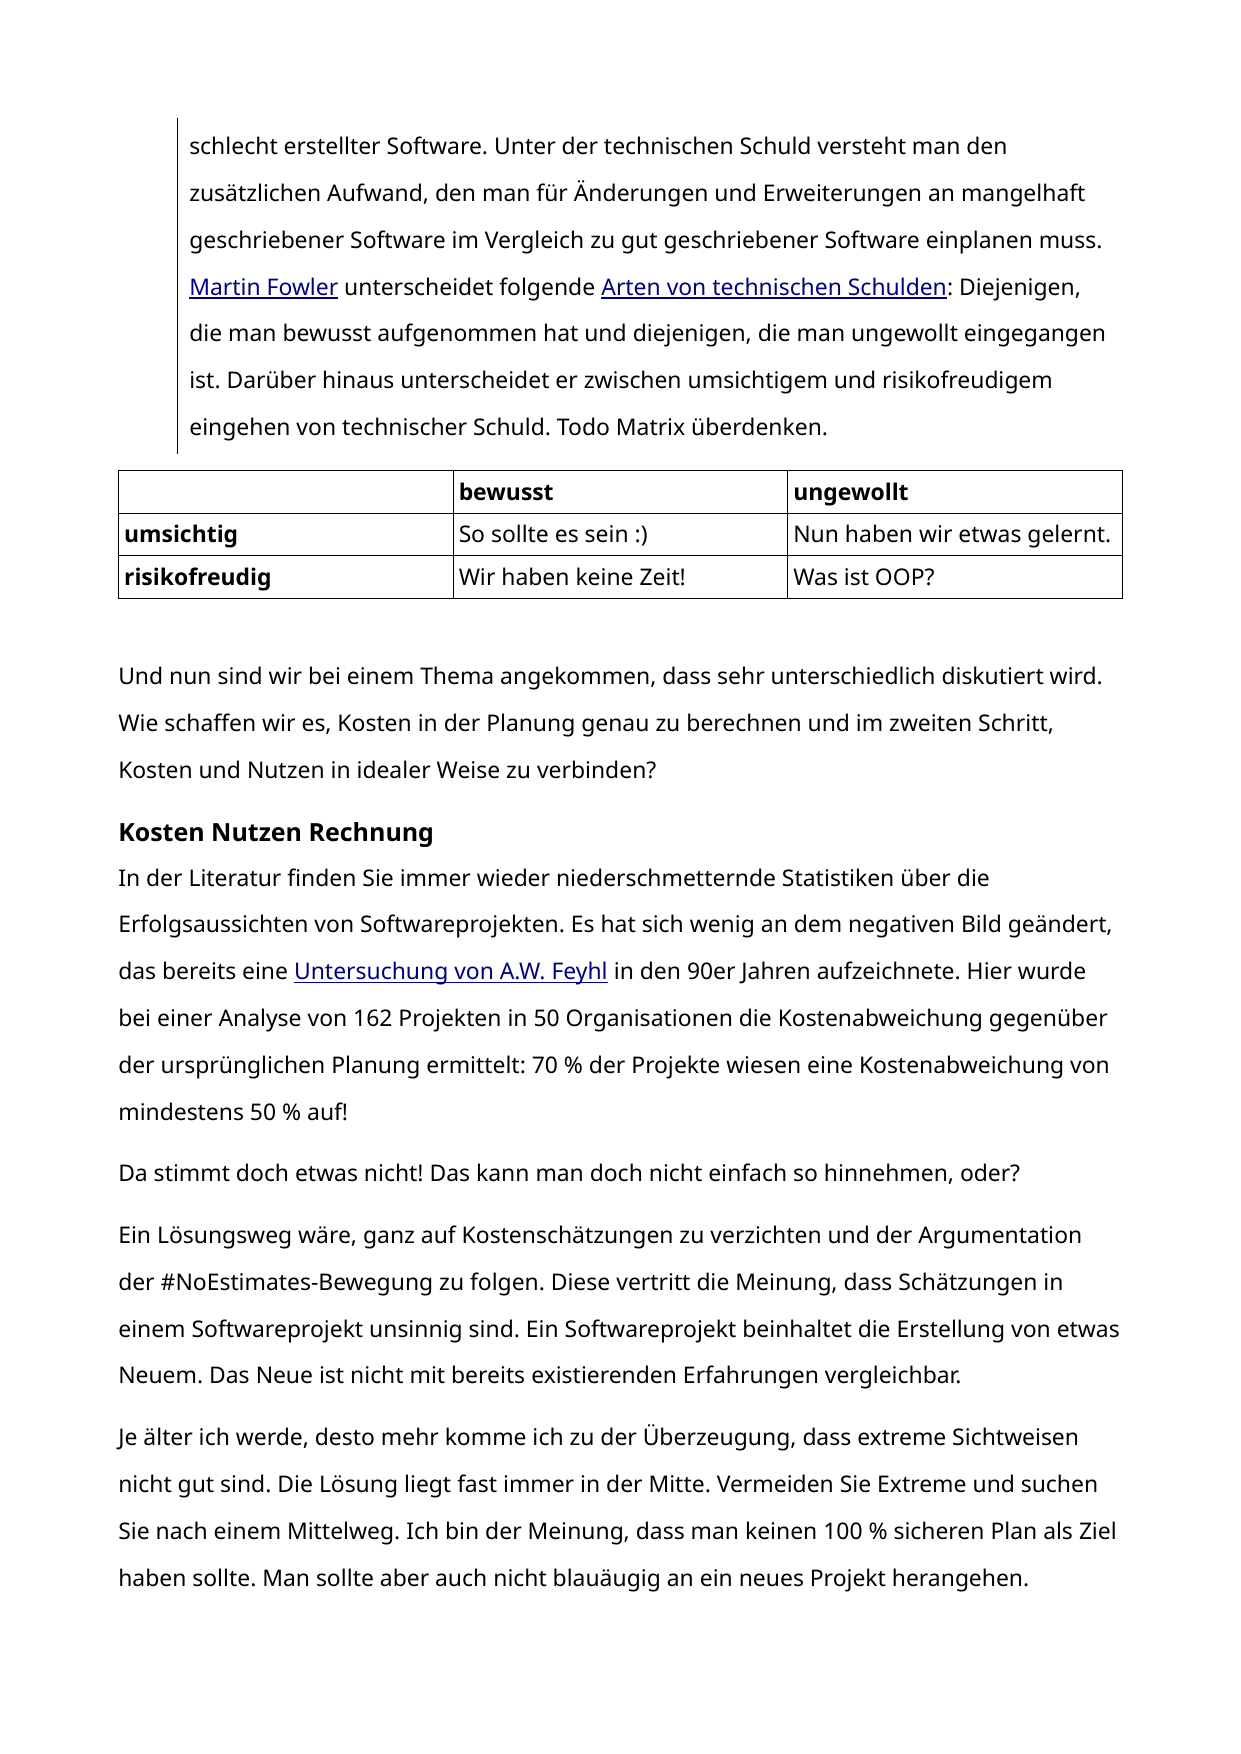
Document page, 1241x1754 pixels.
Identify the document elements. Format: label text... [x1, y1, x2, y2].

table_cell Was ist OOP? [788, 556, 1122, 598]
text schlecht erstellter Software. Unter der technischen Schuld versteht man den zusätzlichen Aufwand, den man für Änderungen und Erweiterungen an mangelhaft geschriebener Software im Vergleich zu gut geschriebener Software einplanen muss. Martin Fowler unterscheidet folgende Arten von technischen Schulden: Diejenigen, die man bewusst aufgenommen hat und diejenigen, die man ungewollt eingegangen ist. Darüber hinaus unterscheidet er zwischen umsichtigem und risikofreudigem eingehen von technischer Schuld. Todo Matrix überdenken. [178, 118, 1122, 454]
text Da stimmt doch etwas nicht! Das kann man doch nicht einfach so hinnehmen, oder? [118, 1157, 1122, 1189]
text In der Literatur finden Sie immer wieder niederschmetternde Statistiken über die Erfolgsaussichten von Softwareprojekten. Es hat sich wenig an dem negativen Bild geändert, das bereits eine Untersuchung von A.W. Feyhl in den 90er Jahren aufzeichnete. Hier wurde bei einer Analyse von 162 Projekten in 50 Organisationen die Kostenabweichung gegenüber der ursprünglichen Planung ermittelt: 70 % der Projekte wiesen eine Kostenabweichung von mindestens 50 % auf! [118, 862, 1122, 1127]
table_header ungewollt [788, 471, 1122, 513]
text Je älter ich werde, desto mehr komme ich zu der Überzeugung, dass extreme Sichtweisen nicht gut sind. Die Lösung liegt fast immer in der Mitte. Vermeiden Sie Extreme und suchen Sie nach einem Mittelweg. Ich bin der Meinung, dass man keinen 100 % sicheren Plan als Ziel haben sollte. Man sollte aber auch nicht blauäugig an ein neues Projekt herangehen. [118, 1421, 1122, 1593]
table_header bewusst [454, 471, 787, 513]
table_cell risikofreudig [119, 556, 453, 598]
subtitle Kosten Nutzen Rechnung [118, 815, 1122, 849]
table_cell umsichtig [119, 514, 453, 555]
table_cell Nun haben wir etwas gelernt. [788, 514, 1122, 555]
table_cell So sollte es sein :) [454, 514, 787, 555]
table_cell Wir haben keine Zeit! [454, 556, 787, 598]
text Ein Lösungsweg wäre, ganz auf Kostenschätzungen zu verzichten und der Argumentation der #NoEstimates-Bewegung zu folgen. Diese vertritt die Meinung, dass Schätzungen in einem Softwareprojekt unsinnig sind. Ein Softwareprojekt beinhaltet die Erstellung von etwas Neuem. Das Neue ist nicht mit bereits existierenden Erfahrungen vergleichbar. [118, 1219, 1122, 1391]
text Und nun sind wir bei einem Thema angekommen, dass sehr unterschiedlich diskutiert wird. Wie schaffen wir es, Kosten in der Planung genau zu berechnen und im zweiten Schritt, Kosten und Nutzen in idealer Weise zu verbinden? [118, 660, 1122, 785]
table_header [119, 471, 453, 513]
